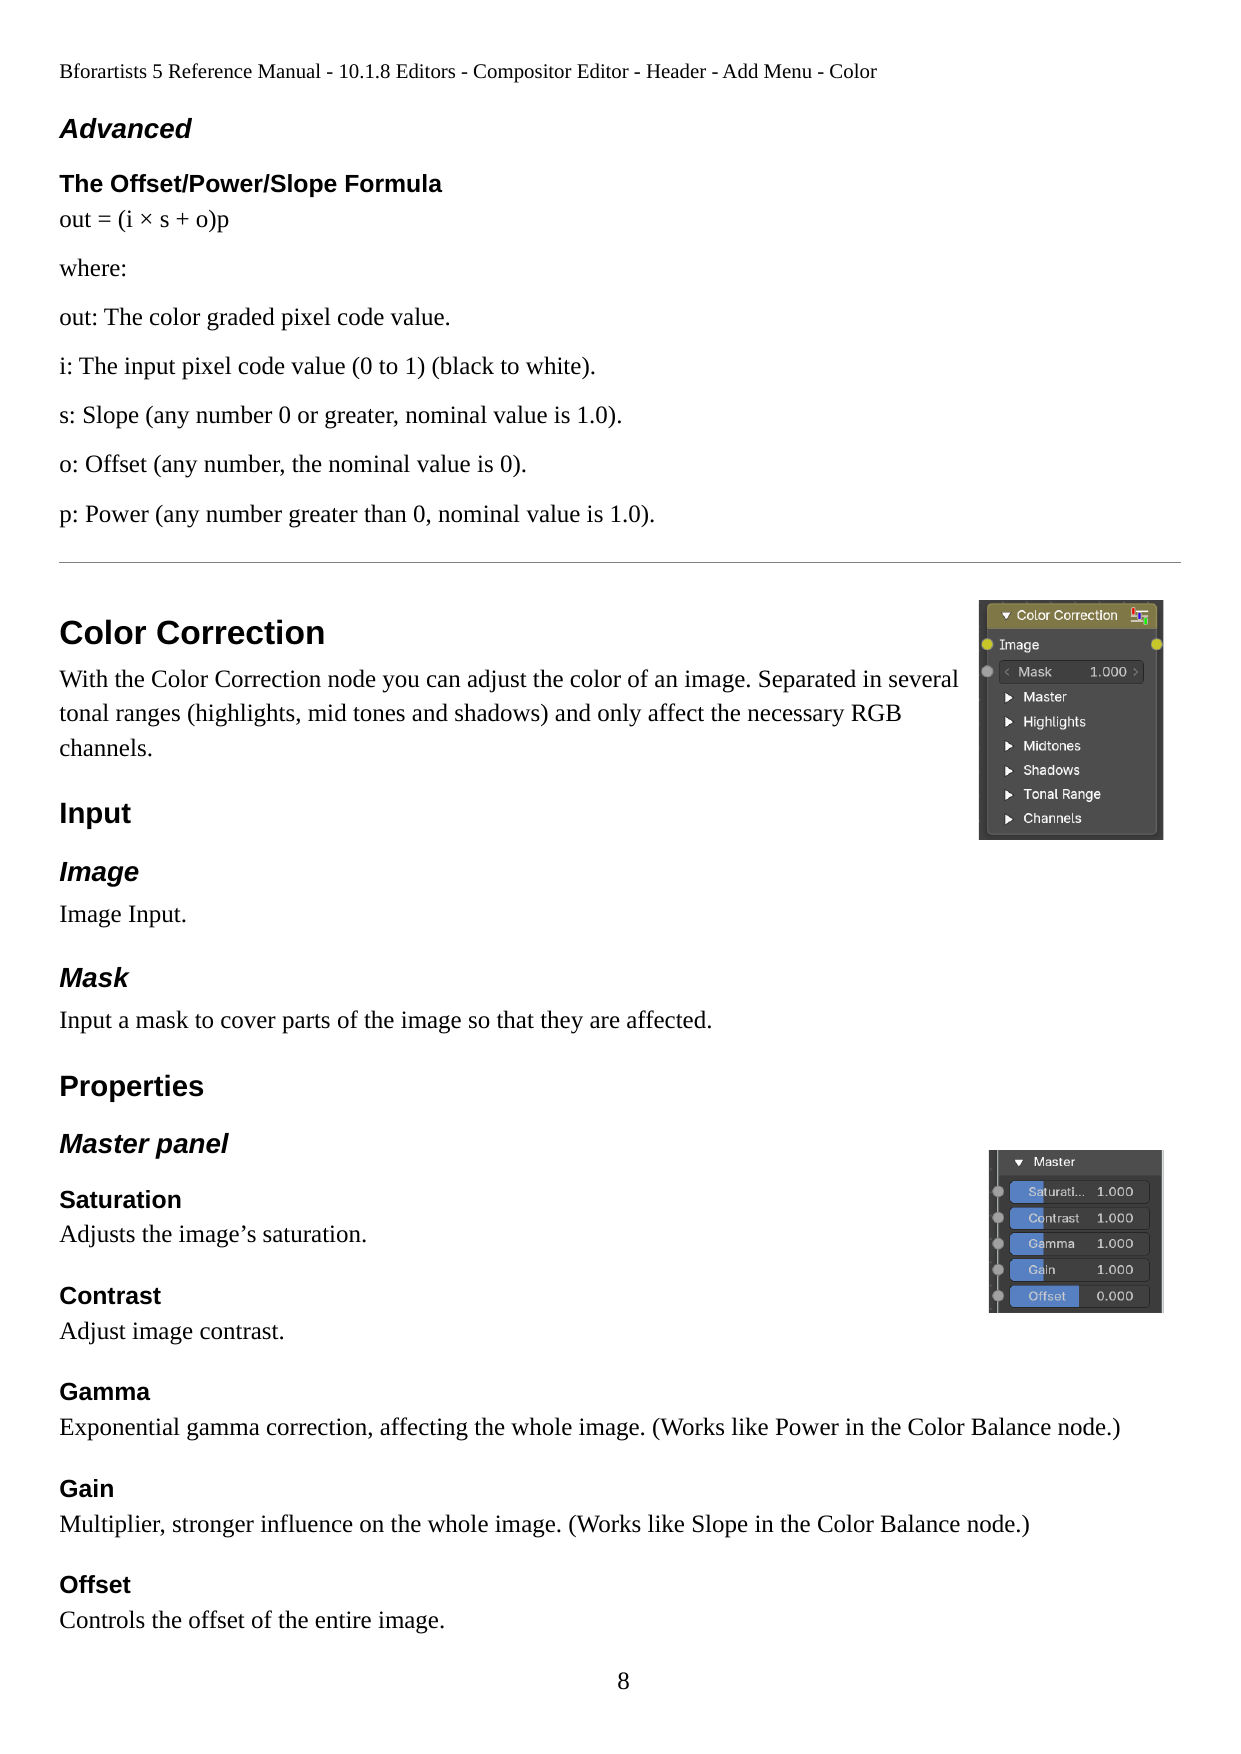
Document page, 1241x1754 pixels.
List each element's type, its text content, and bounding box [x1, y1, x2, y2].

text With the Color Correction node you can adjust the color of an image. Separated in several tonal ranges (highlights, mid tones and shadows) and only affect the necessary RGB channels. [59, 664, 978, 762]
text Multiplier, stronger influence on the whole image. (Works like Slope in the Color Balance node.) [59, 1509, 1181, 1537]
subtitle The Offset/Power/Slope Formula [59, 169, 1181, 198]
subtitle [1164, 613, 1181, 651]
text Adjusts the image’s saturation. [59, 1219, 988, 1248]
picture [978, 600, 1164, 840]
text s: Slope (any number 0 or greater, nominal value is 1.0). [59, 401, 1181, 429]
subtitle Gamma [59, 1377, 1181, 1406]
subtitle Color Correction [59, 613, 978, 651]
subtitle Master panel [59, 1128, 1181, 1160]
text o: Offset (any number, the nominal value is 0). [59, 449, 1181, 478]
text out = (i × s + o)p [59, 204, 1181, 233]
text Input a mask to cover parts of the image so that they are affected. [59, 1006, 1181, 1034]
subtitle Properties [59, 1069, 1181, 1103]
text Image Input. [59, 899, 1181, 928]
text out: The color graded pixel code value. [59, 302, 1181, 331]
text Adjust image contrast. [59, 1316, 1181, 1345]
subtitle Image [59, 855, 1181, 887]
text p: Power (any number greater than 0, nominal value is 1.0). [59, 499, 1181, 527]
subtitle [1164, 796, 1181, 830]
subtitle Offset [59, 1570, 1181, 1599]
subtitle Mask [59, 961, 1181, 993]
text where: [59, 253, 1181, 282]
text i: The input pixel code value (0 to 1) (black to white). [59, 351, 1181, 380]
subtitle [1164, 1281, 1181, 1310]
text Controls the offset of the entire image. [59, 1605, 1181, 1634]
subtitle Gain [59, 1474, 1181, 1502]
subtitle Advanced [59, 113, 1181, 144]
subtitle Input [59, 796, 978, 830]
subtitle Saturation [59, 1185, 988, 1213]
text Exponential gamma correction, affecting the whole image. (Works like Power in the Color Balance node.) [59, 1412, 1181, 1441]
picture [988, 1150, 1164, 1313]
subtitle [1164, 1185, 1181, 1213]
subtitle Contrast [59, 1281, 988, 1310]
